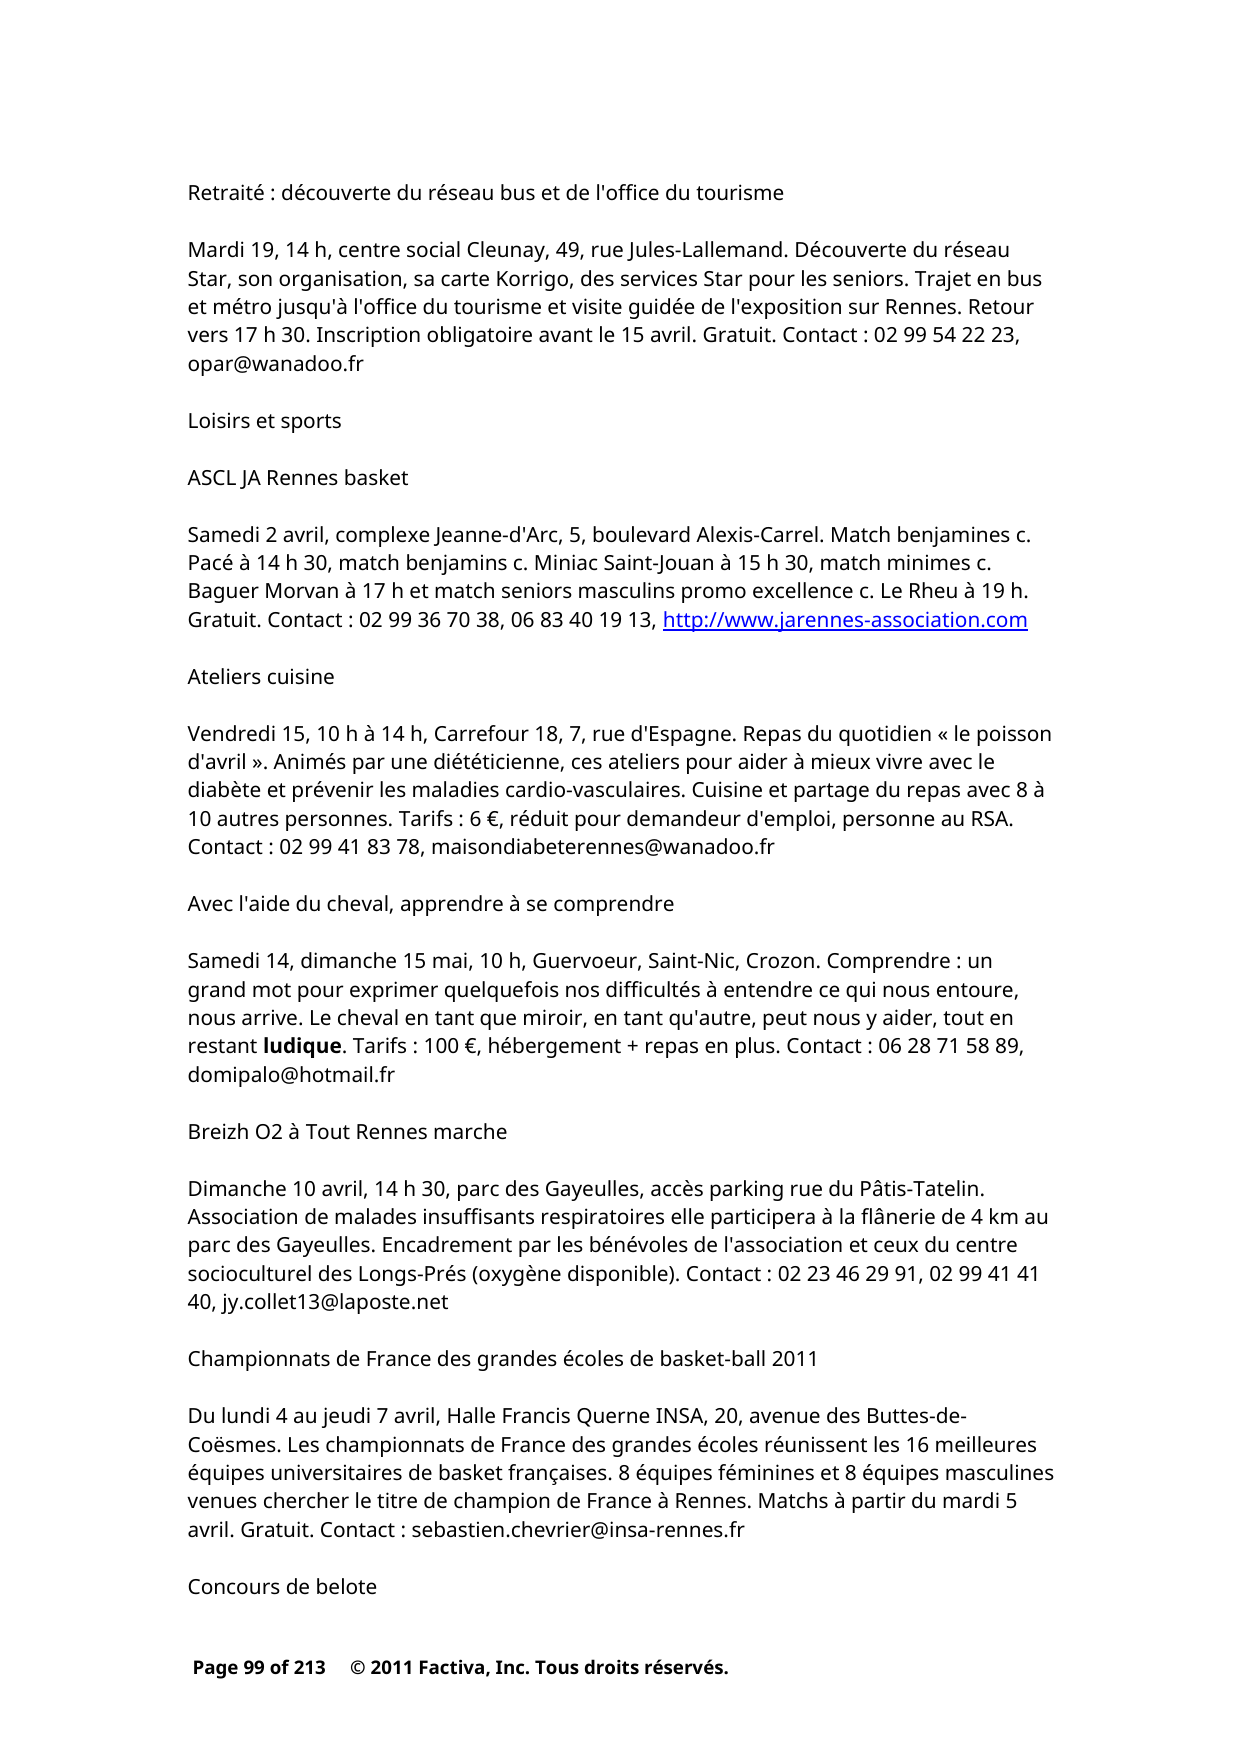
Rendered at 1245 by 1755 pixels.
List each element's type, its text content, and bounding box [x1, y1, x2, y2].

text ASCL JA Rennes basket [187, 463, 1057, 491]
text Loisirs et sports [187, 406, 1057, 434]
text Retraité : découverte du réseau bus et de l'office du tourisme [187, 178, 1057, 207]
text Samedi 2 avril, complexe Jeanne-d'Arc, 5, boulevard Alexis-Carrel. Match benjamines c. Pacé à 14 h 30, match benjamins c. Miniac Saint-Jouan à 15 h 30, match minimes c. Baguer Morvan à 17 h et match seniors masculins promo excellence c. Le Rheu à 19 h. Gratuit. Contact : 02 99 36 70 38, 06 83 40 19 13, http://www.jarennes-association.com [187, 520, 1057, 633]
text Avec l'aide du cheval, apprendre à se comprendre [187, 889, 1057, 918]
text Dimanche 10 avril, 14 h 30, parc des Gayeulles, accès parking rue du Pâtis-Tatelin. Association de malades insuffisants respiratoires elle participera à la flânerie de 4 km au parc des Gayeulles. Encadrement par les bénévoles de l'association et ceux du centre socioculturel des Longs-Prés (oxygène disponible). Contact : 02 23 46 29 91, 02 99 41 41 40, jy.collet13@laposte.net [187, 1174, 1057, 1316]
text Du lundi 4 au jeudi 7 avril, Halle Francis Querne INSA, 20, avenue des Buttes-de-Coësmes. Les championnats de France des grandes écoles réunissent les 16 meilleures équipes universitaires de basket françaises. 8 équipes féminines et 8 équipes masculines venues chercher le titre de champion de France à Rennes. Matchs à partir du mardi 5 avril. Gratuit. Contact : sebastien.chevrier@insa-rennes.fr [187, 1401, 1057, 1543]
text Samedi 14, dimanche 15 mai, 10 h, Guervoeur, Saint-Nic, Crozon. Comprendre : un grand mot pour exprimer quelquefois nos difficultés à entendre ce qui nous entoure, nous arrive. Le cheval en tant que miroir, en tant qu'autre, peut nous y aider, tout en restant ludique. Tarifs : 100 €, hébergement + repas en plus. Contact : 06 28 71 58 89, domipalo@hotmail.fr [187, 946, 1057, 1088]
text Breizh O2 à Tout Rennes marche [187, 1117, 1057, 1145]
text Concours de belote [187, 1572, 1057, 1600]
text Mardi 19, 14 h, centre social Cleunay, 49, rue Jules-Lallemand. Découverte du réseau Star, son organisation, sa carte Korrigo, des services Star pour les seniors. Trajet en bus et métro jusqu'à l'office du tourisme et visite guidée de l'exposition sur Rennes. Retour vers 17 h 30. Inscription obligatoire avant le 15 avril. Gratuit. Contact : 02 99 54 22 23, opar@wanadoo.fr [187, 235, 1057, 377]
text Vendredi 15, 10 h à 14 h, Carrefour 18, 7, rue d'Espagne. Repas du quotidien « le poisson d'avril ». Animés par une diététicienne, ces ateliers pour aider à mieux vivre avec le diabète et prévenir les maladies cardio-vasculaires. Cuisine et partage du repas avec 8 à 10 autres personnes. Tarifs : 6 €, réduit pour demandeur d'emploi, personne au RSA. Contact : 02 99 41 83 78, maisondiabeterennes@wanadoo.fr [187, 719, 1057, 861]
text Championnats de France des grandes écoles de basket-ball 2011 [187, 1344, 1057, 1373]
text Ateliers cuisine [187, 662, 1057, 690]
